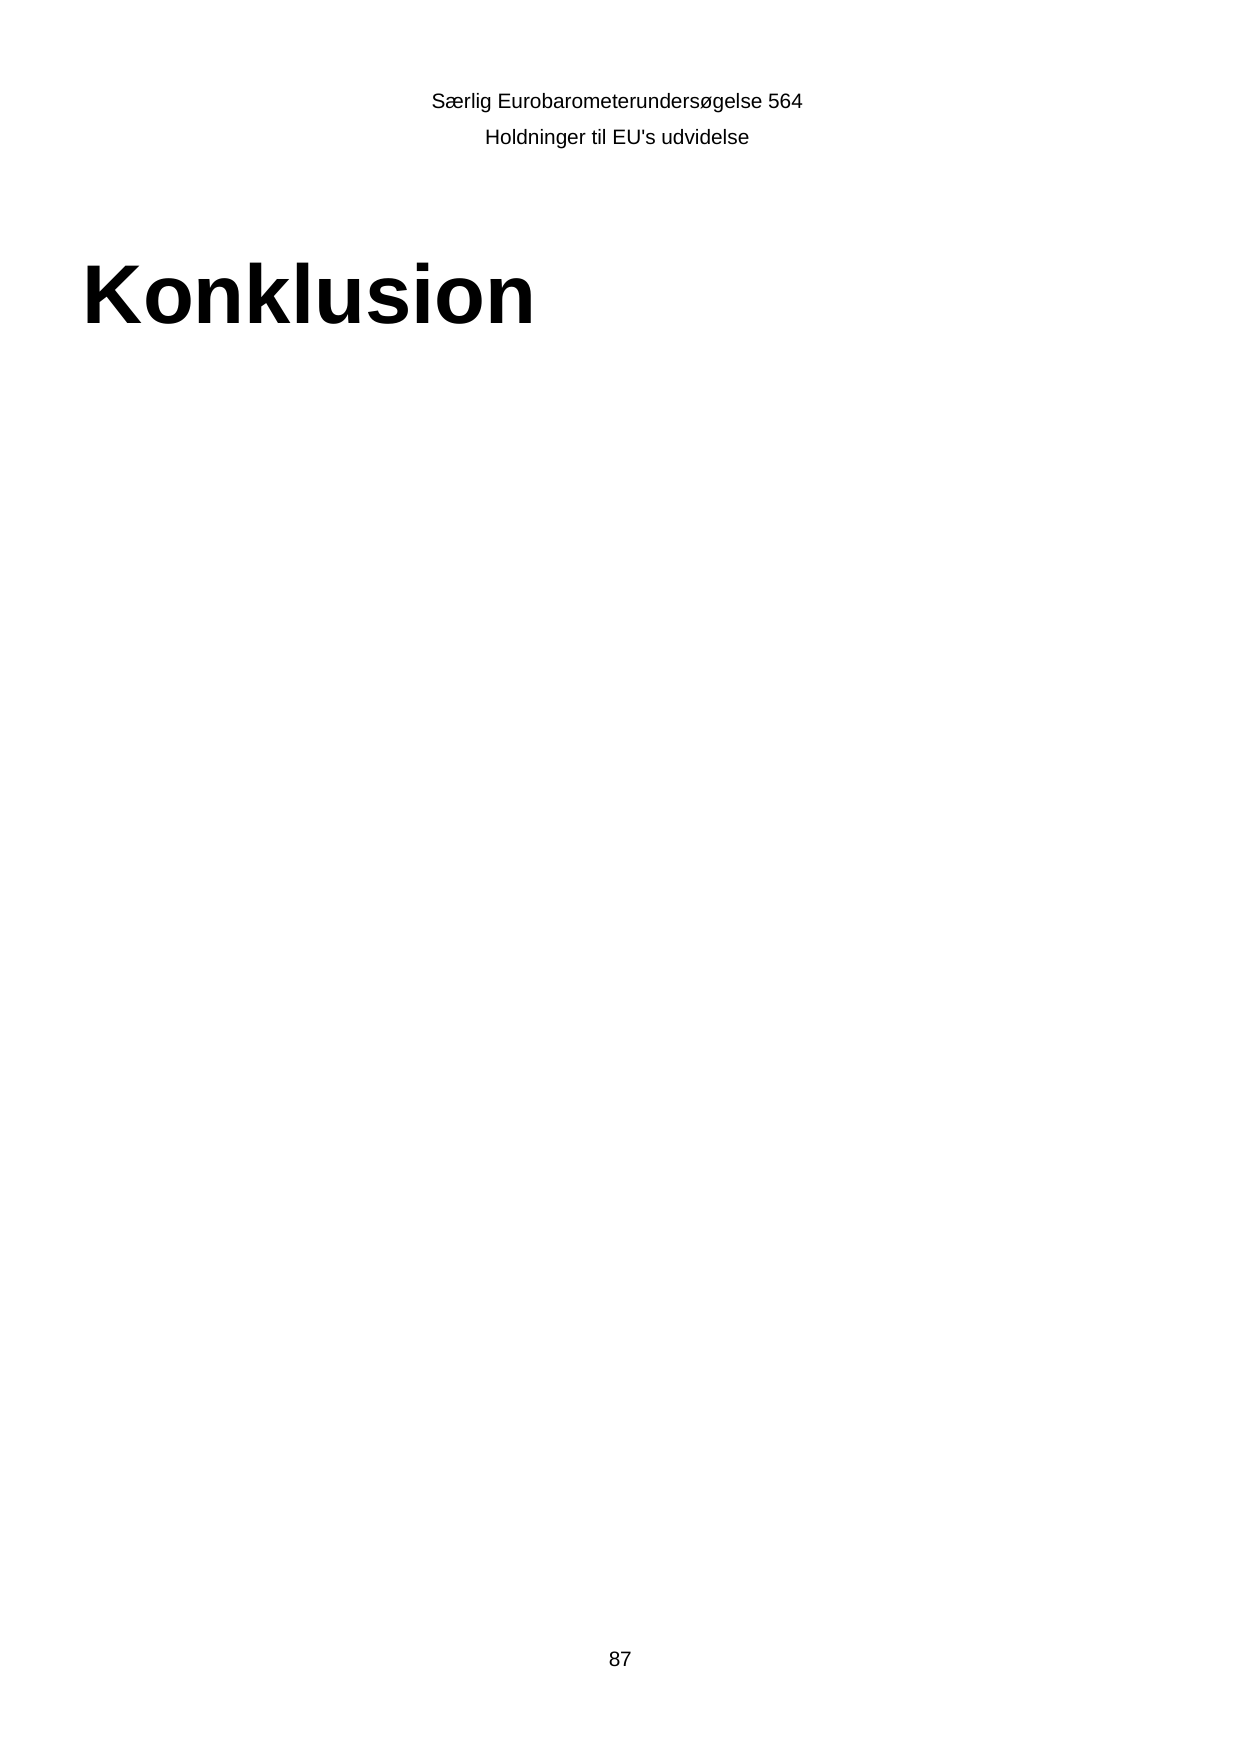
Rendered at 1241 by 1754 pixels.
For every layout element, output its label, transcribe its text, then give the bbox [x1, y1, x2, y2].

subtitle Konklusion [83, 245, 1157, 341]
